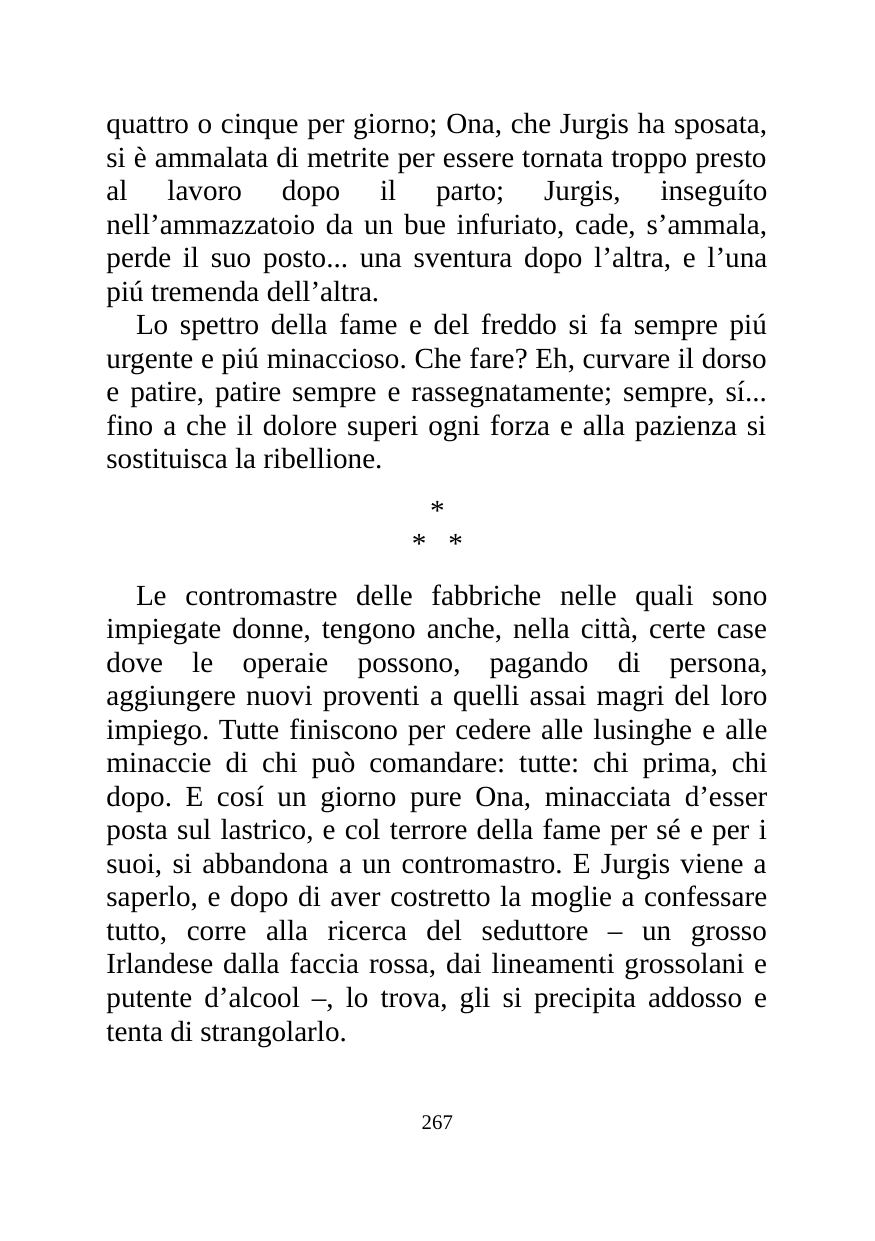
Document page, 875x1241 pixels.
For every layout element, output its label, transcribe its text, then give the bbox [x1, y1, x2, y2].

text * * * [106, 493, 768, 560]
text quattro o cinque per giorno; Ona, che Jurgis ha sposata, si è ammalata di metrite per essere tornata troppo presto al lavoro dopo il parto; Jurgis, inseguíto nell’ammazzatoio da un bue infuriato, cade, s’ammala, perde il suo posto... una sventura dopo l’altra, e l’una piú tremenda dell’altra. [106, 106, 768, 307]
text Le contromastre delle fabbriche nelle quali sono impiegate donne, tengono anche, nella città, certe case dove le operaie possono, pagando di persona, aggiungere nuovi proventi a quelli assai magri del loro impiego. Tutte finiscono per cedere alle lusinghe e alle minaccie di chi può comandare: tutte: chi prima, chi dopo. E cosí un giorno pure Ona, minacciata d’esser posta sul lastrico, e col terrore della fame per sé e per i suoi, si abbandona a un contromastro. E Jurgis viene a saperlo, e dopo di aver costretto la moglie a confessare tutto, corre alla ricerca del seduttore – un grosso Irlandese dalla faccia rossa, dai lineamenti grossolani e putente d’alcool –, lo trova, gli si precipita addosso e tenta di strangolarlo. [106, 578, 768, 1047]
text Lo spettro della fame e del freddo si fa sempre piú urgente e piú minaccioso. Che fare? Eh, curvare il dorso e patire, patire sempre e rassegnatamente; sempre, sí... fino a che il dolore superi ogni forza e alla pazienza si sostituisca la ribellione. [106, 307, 768, 475]
